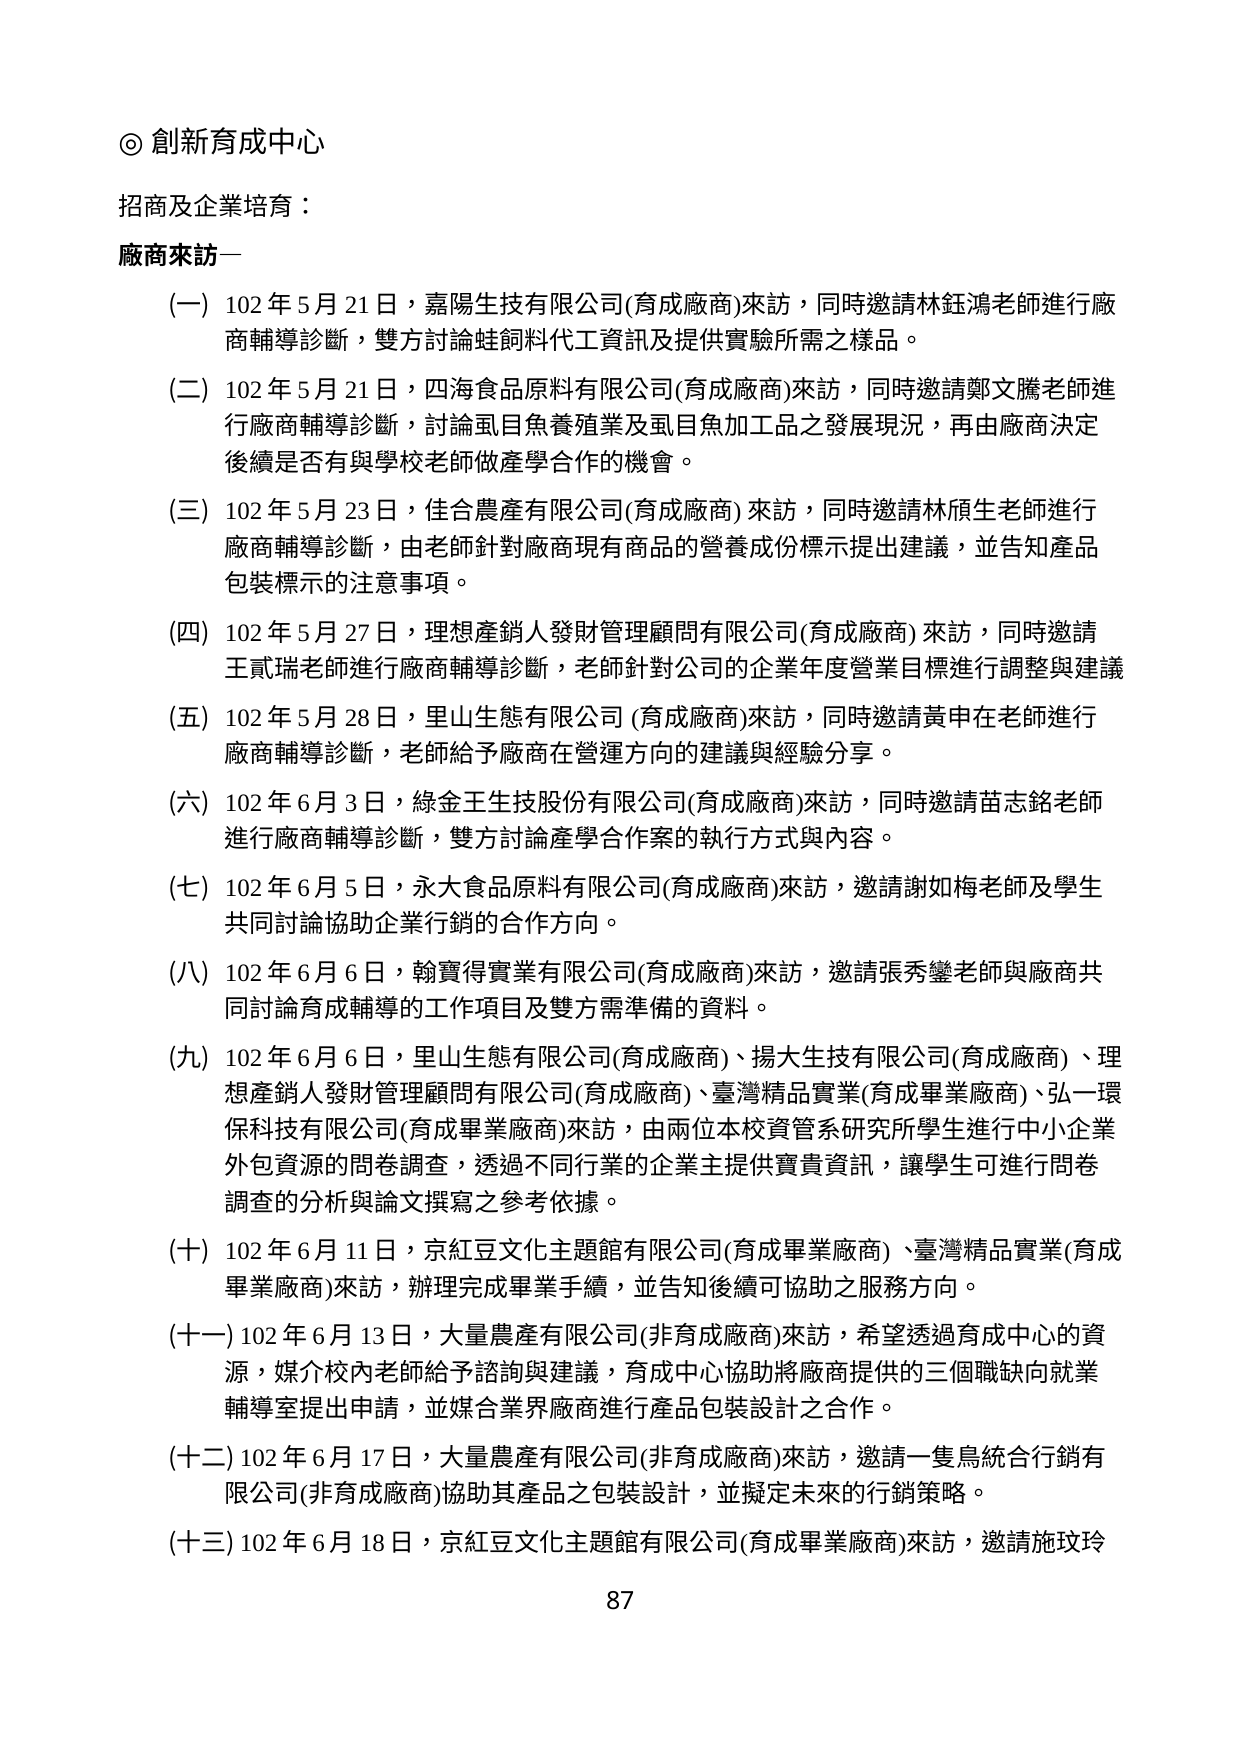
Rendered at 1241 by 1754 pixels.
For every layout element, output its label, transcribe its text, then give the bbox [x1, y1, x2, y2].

list 102年5月21日，嘉陽生技有限公司(育成廠商)來訪，同時邀請林鈺鴻老師進行廠商輔導診斷，雙方討論蛙飼料代工資訊及提供實驗所需之樣品。 [168, 284, 1122, 357]
text 招商及企業培育： [118, 182, 1122, 223]
list 102年5月23日，佳合農產有限公司(育成廠商) 來訪，同時邀請林頎生老師進行廠商輔導診斷，由老師針對廠商現有商品的營養成份標示提出建議，並告知產品包裝標示的注意事項。 [168, 491, 1122, 599]
list 102年5月27日，理想產銷人發財管理顧問有限公司(育成廠商) 來訪，同時邀請王貳瑞老師進行廠商輔導診斷，老師針對公司的企業年度營業目標進行調整與建議。 [168, 612, 1122, 684]
list 102年6月3日，綠金王生技股份有限公司(育成廠商)來訪，同時邀請苗志銘老師進行廠商輔導診斷，雙方討論產學合作案的執行方式與內容。 [168, 782, 1122, 854]
text 廠商來訪— [118, 236, 1122, 272]
list 102年5月21日，四海食品原料有限公司(育成廠商)來訪，同時邀請鄭文騰老師進行廠商輔導診斷，討論虱目魚養殖業及虱目魚加工品之發展現況，再由廠商決定後續是否有與學校老師做產學合作的機會。 [168, 369, 1122, 478]
list 102年6月13日，大量農產有限公司(非育成廠商)來訪，希望透過育成中心的資源，媒介校內老師給予諮詢與建議，育成中心協助將廠商提供的三個職缺向就業輔導室提出申請，並媒合業界廠商進行產品包裝設計之合作。 [168, 1316, 1122, 1424]
list 102年5月28日，里山生態有限公司 (育成廠商)來訪，同時邀請黃申在老師進行廠商輔導診斷，老師給予廠商在營運方向的建議與經驗分享。 [168, 697, 1122, 769]
list 102年6月17日，大量農產有限公司(非育成廠商)來訪，邀請一隻鳥統合行銷有限公司(非育成廠商)協助其產品之包裝設計，並擬定未來的行銷策略。 [168, 1437, 1122, 1509]
list 102年6月5日，永大食品原料有限公司(育成廠商)來訪，邀請謝如梅老師及學生共同討論協助企業行銷的合作方向。 [168, 867, 1122, 939]
list 102年6月11日，京紅豆文化主題館有限公司(育成畢業廠商) 、臺灣精品實業(育成畢業廠商)來訪，辦理完成畢業手續，並告知後續可協助之服務方向。 [168, 1231, 1122, 1303]
list 102年6月6日，里山生態有限公司(育成廠商)、揚大生技有限公司(育成廠商) 、理想產銷人發財管理顧問有限公司(育成廠商)、臺灣精品實業(育成畢業廠商)、弘一環保科技有限公司(育成畢業廠商)來訪，由兩位本校資管系研究所學生進行中小企業外包資源的問卷調查，透過不同行業的企業主提供寶貴資訊，讓學生可進行問卷調查的分析與論文撰寫之參考依據。 [168, 1037, 1122, 1218]
text ◎ 創新育成中心 [118, 118, 1127, 161]
list 102年6月18日，京紅豆文化主題館有限公司(育成畢業廠商)來訪，邀請施玟玲 [168, 1522, 1122, 1558]
list 102年6月6日，翰寶得實業有限公司(育成廠商)來訪，邀請張秀鑾老師與廠商共同討論育成輔導的工作項目及雙方需準備的資料。 [168, 952, 1122, 1024]
